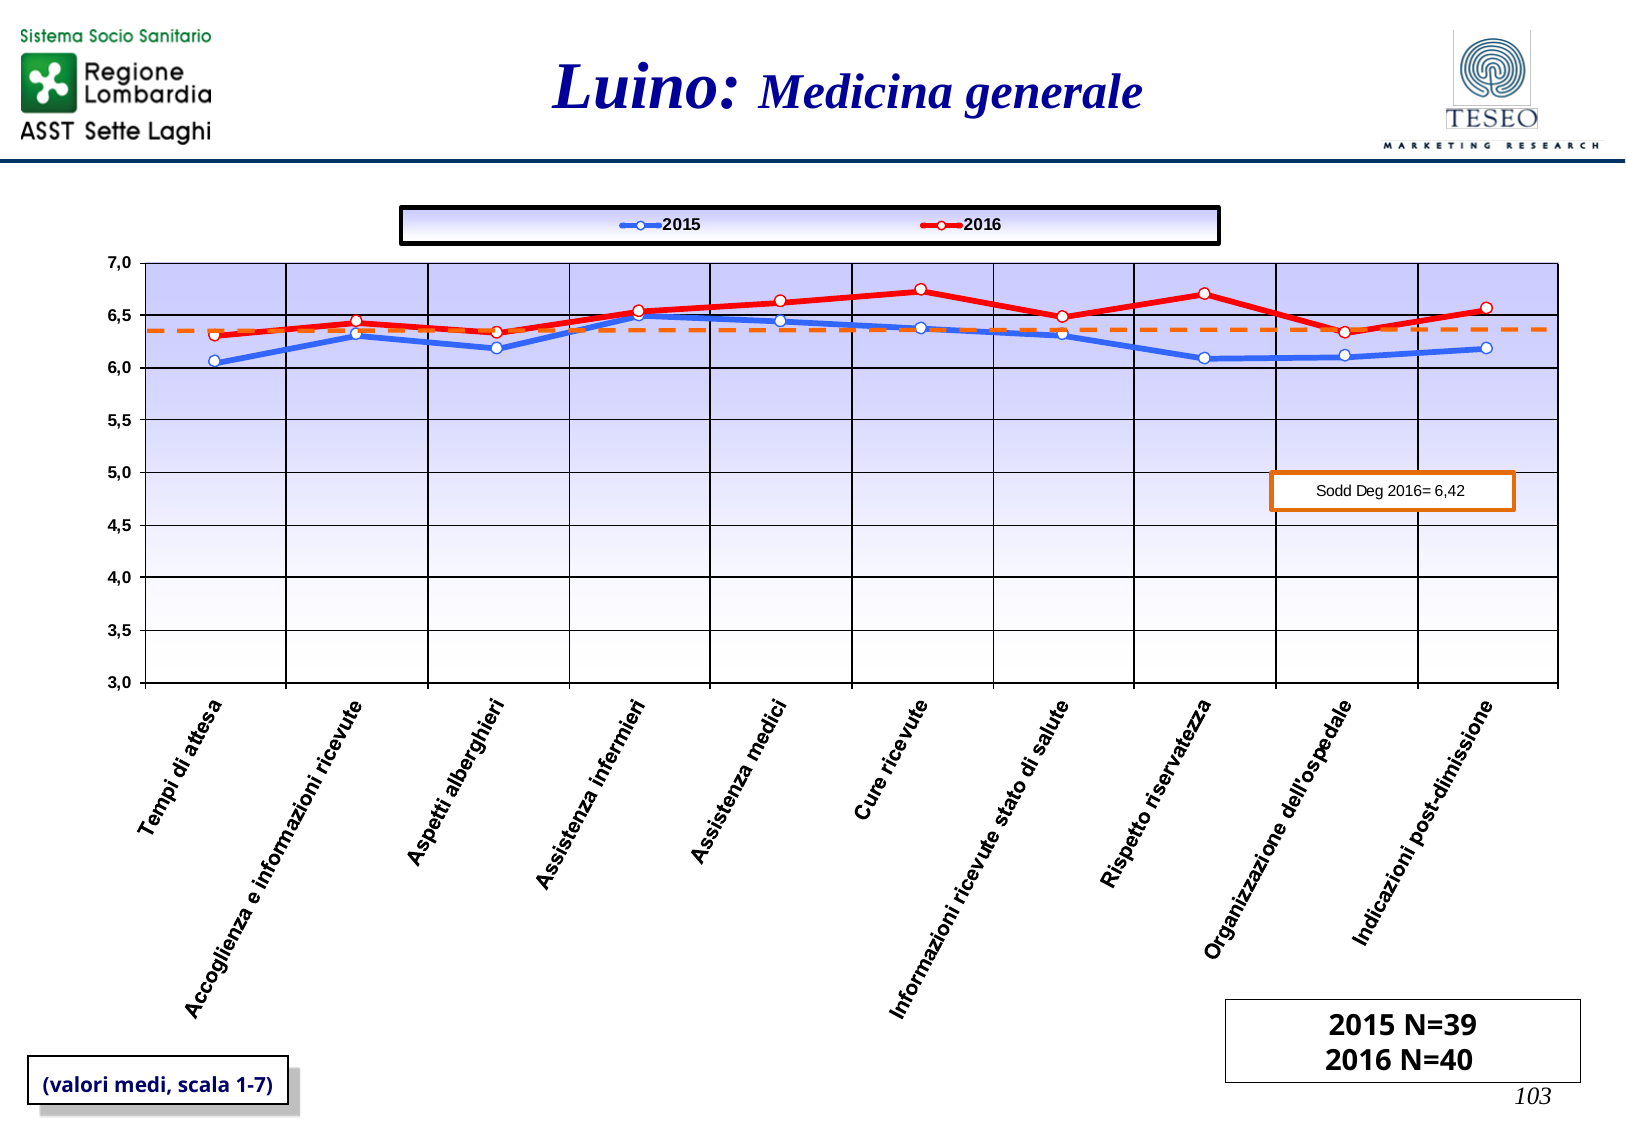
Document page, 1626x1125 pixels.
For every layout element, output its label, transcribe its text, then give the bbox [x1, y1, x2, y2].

picture [63, 196, 1562, 1050]
picture [21, 26, 211, 148]
picture [1381, 30, 1604, 149]
text_box (valori medi, scala 1-7) [27, 1056, 288, 1105]
text_box Luino: Medicina generale [304, 18, 1392, 144]
text_box 2015 N=39 2016 N=40 [1225, 999, 1581, 1083]
